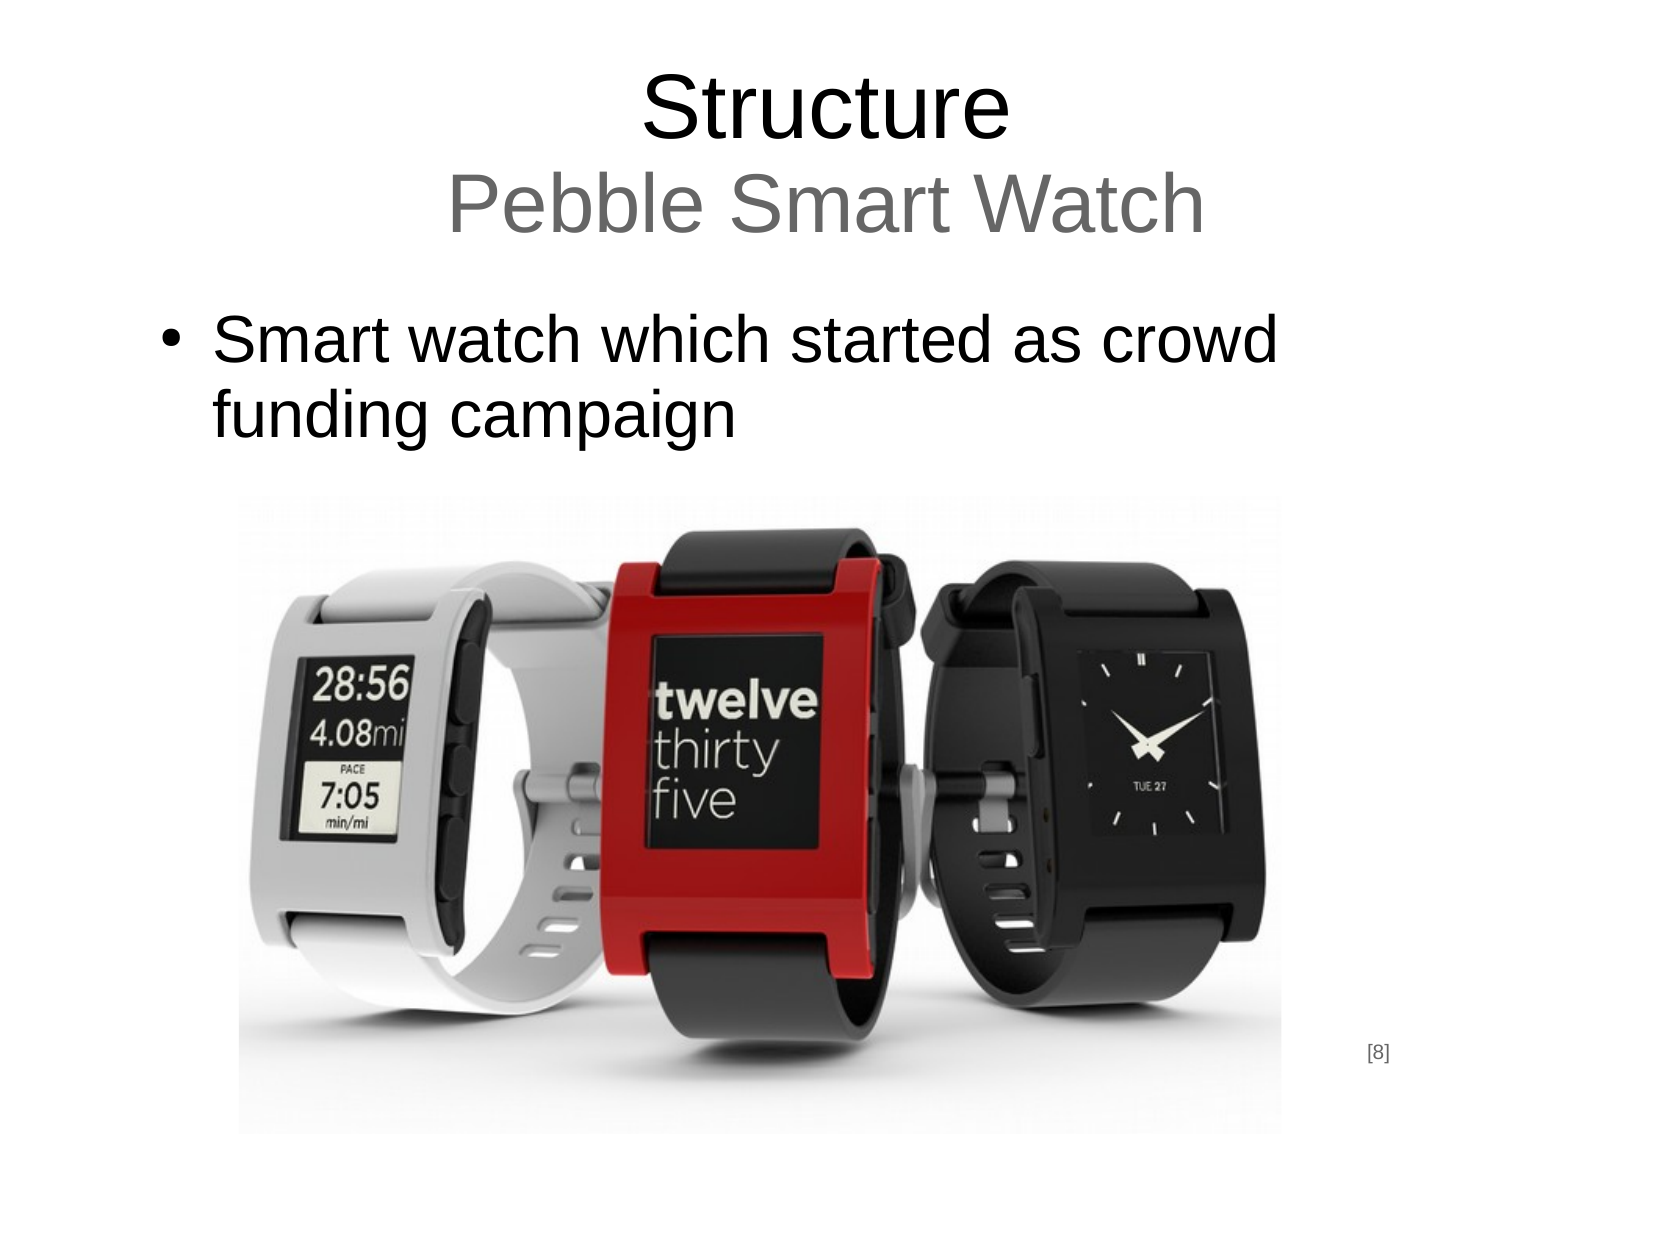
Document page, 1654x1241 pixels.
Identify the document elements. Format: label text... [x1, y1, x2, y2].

title Structure Pebble Smart Watch [82, 49, 1571, 257]
list Smart watch which started as crowd funding campaign [141, 302, 1501, 1022]
text_box [8] [1352, 1033, 1433, 1072]
picture [238, 496, 1282, 1134]
